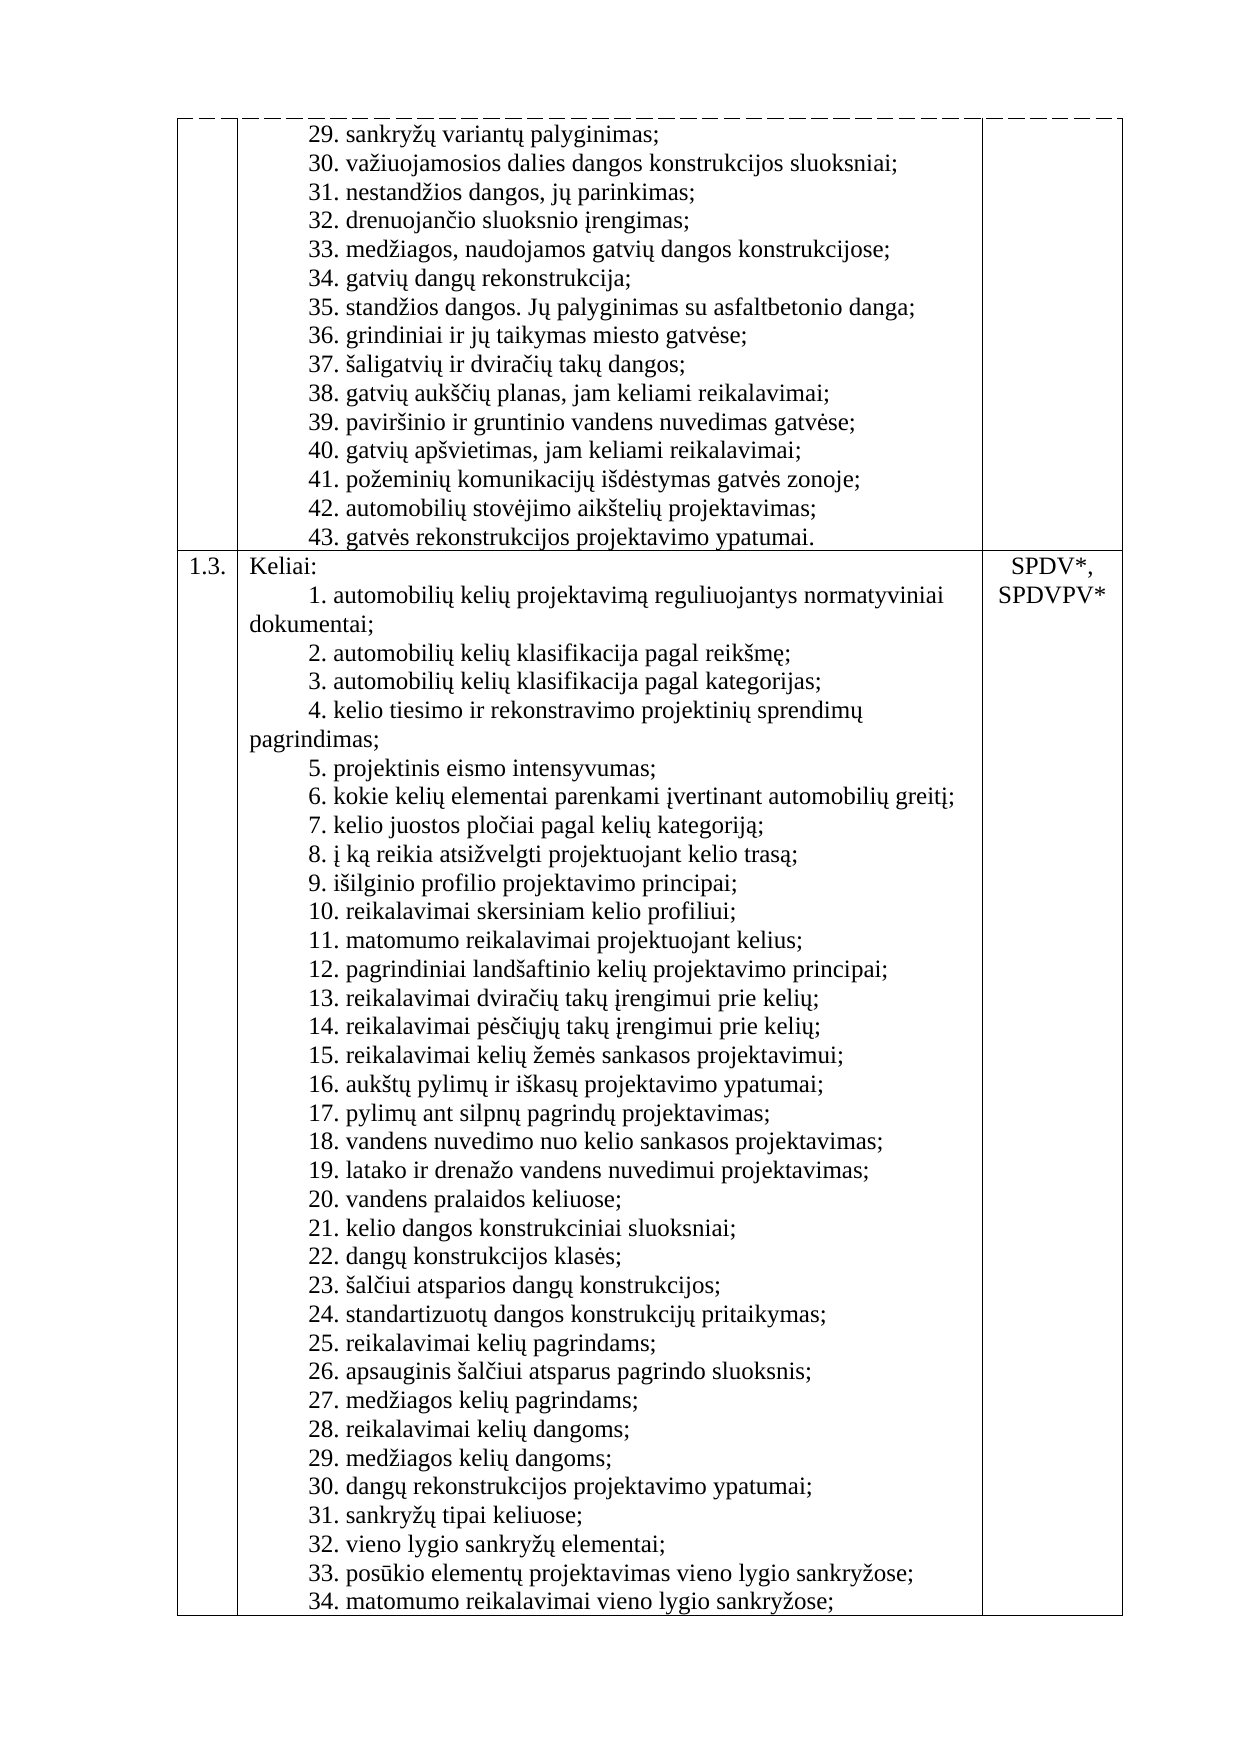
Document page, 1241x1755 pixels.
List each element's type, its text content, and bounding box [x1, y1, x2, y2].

table_cell [178, 118, 237, 550]
table_cell 1.3. [178, 551, 237, 1615]
table_cell Keliai: 1. automobilių kelių projektavimą reguliuojantys normatyviniai dokumentai; 2. automobilių kelių klasifikacija pagal reikšmę; 3. automobilių kelių klasifikacija pagal kategorijas; 4. kelio tiesimo ir rekonstravimo projektinių sprendimų pagrindimas; 5. projektinis eismo intensyvumas; 6. kokie kelių elementai parenkami įvertinant automobilių greitį; 7. kelio juostos pločiai pagal kelių kategoriją; 8. į ką reikia atsižvelgti projektuojant kelio trasą; 9. išilginio profilio projektavimo principai; 10. reikalavimai skersiniam kelio profiliui; 11. matomumo reikalavimai projektuojant kelius; 12. pagrindiniai landšaftinio kelių projektavimo principai; 13. reikalavimai dviračių takų įrengimui prie kelių; 14. reikalavimai pėsčiųjų takų įrengimui prie kelių; 15. reikalavimai kelių žemės sankasos projektavimui; 16. aukštų pylimų ir iškasų projektavimo ypatumai; 17. pylimų ant silpnų pagrindų projektavimas; 18. vandens nuvedimo nuo kelio sankasos projektavimas; 19. latako ir drenažo vandens nuvedimui projektavimas; 20. vandens pralaidos keliuose; 21. kelio dangos konstrukciniai sluoksniai; 22. dangų konstrukcijos klasės; 23. šalčiui atsparios dangų konstrukcijos; 24. standartizuotų dangos konstrukcijų pritaikymas; 25. reikalavimai kelių pagrindams; 26. apsauginis šalčiui atsparus pagrindo sluoksnis; 27. medžiagos kelių pagrindams; 28. reikalavimai kelių dangoms; 29. medžiagos kelių dangoms; 30. dangų rekonstrukcijos projektavimo ypatumai; 31. sankryžų tipai keliuose; 32. vieno lygio sankryžų elementai; 33. posūkio elementų projektavimas vieno lygio sankryžose; 34. matomumo reikalavimai vieno lygio sankryžose; [238, 551, 982, 1615]
table_cell SPDV*, SPDVPV* [983, 551, 1122, 1615]
table_cell [983, 118, 1122, 550]
table_cell 29. sankryžų variantų palyginimas; 30. važiuojamosios dalies dangos konstrukcijos sluoksniai; 31. nestandžios dangos, jų parinkimas; 32. drenuojančio sluoksnio įrengimas; 33. medžiagos, naudojamos gatvių dangos konstrukcijose; 34. gatvių dangų rekonstrukcija; 35. standžios dangos. Jų palyginimas su asfaltbetonio danga; 36. grindiniai ir jų taikymas miesto gatvėse; 37. šaligatvių ir dviračių takų dangos; 38. gatvių aukščių planas, jam keliami reikalavimai; 39. paviršinio ir gruntinio vandens nuvedimas gatvėse; 40. gatvių apšvietimas, jam keliami reikalavimai; 41. požeminių komunikacijų išdėstymas gatvės zonoje; 42. automobilių stovėjimo aikštelių projektavimas; 43. gatvės rekonstrukcijos projektavimo ypatumai. [238, 118, 982, 550]
